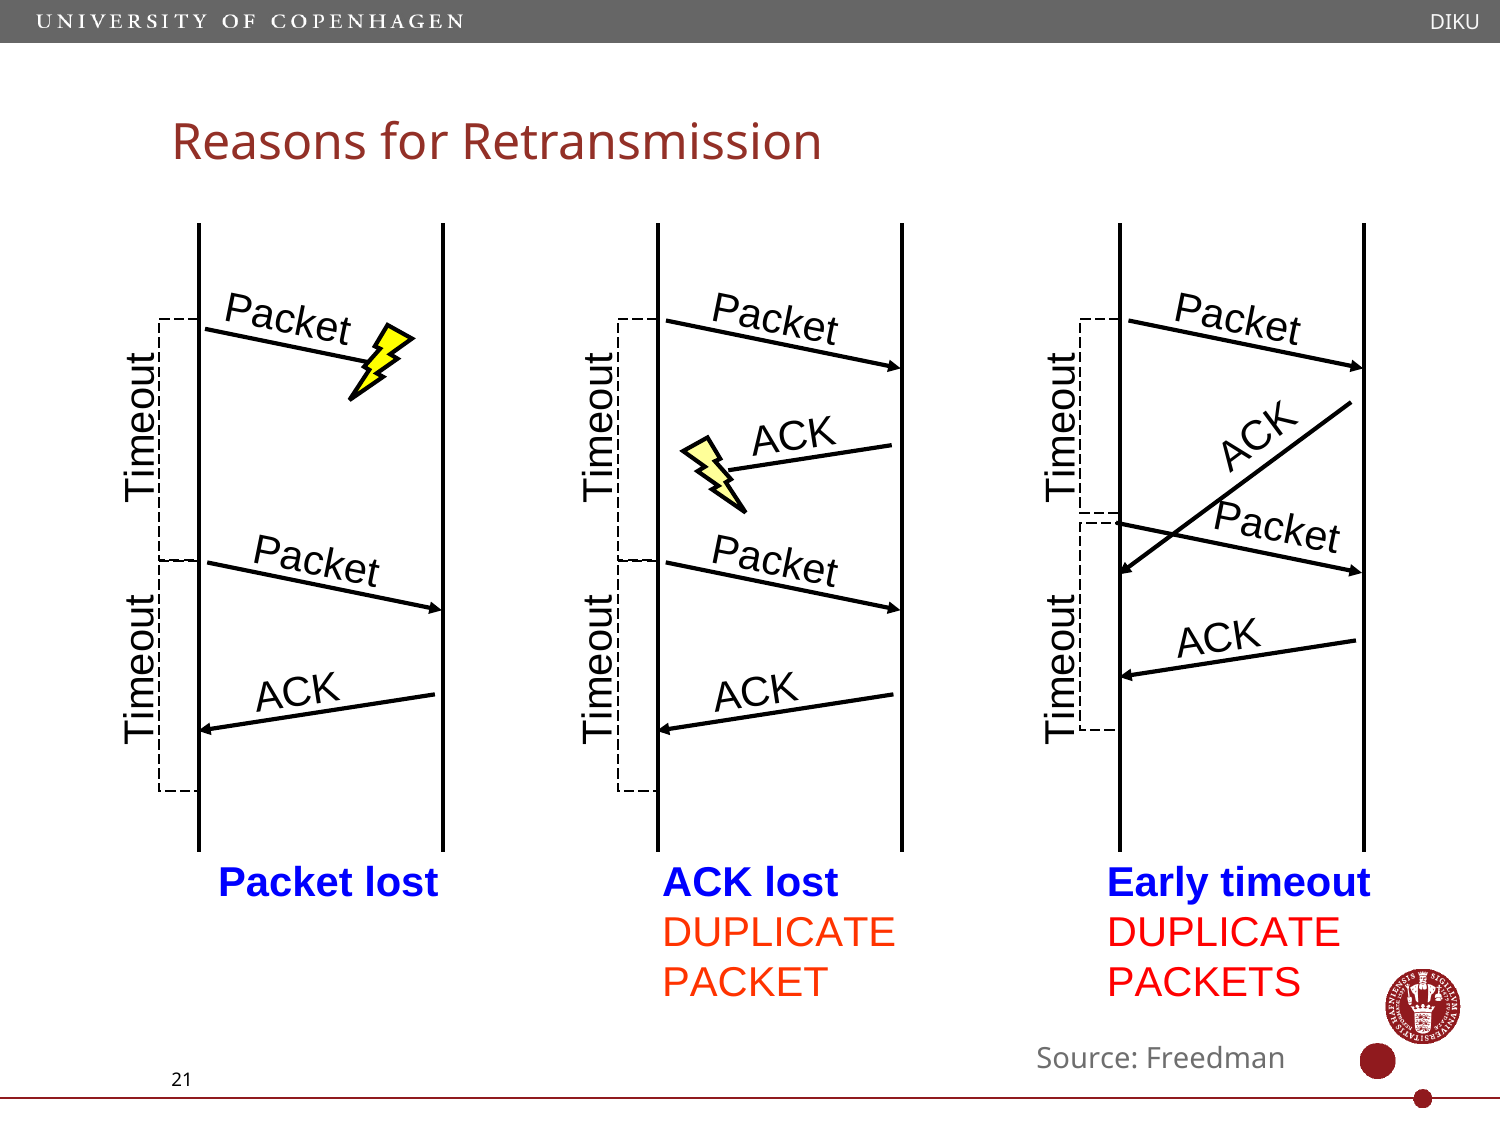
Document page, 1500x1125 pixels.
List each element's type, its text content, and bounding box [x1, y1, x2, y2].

text_box ACK [234, 648, 359, 732]
text_box Early timeout DUPLICATE PACKETS [1092, 847, 1387, 1013]
text_box ACK lost DUPLICATE PACKET [647, 847, 923, 1013]
text_box Timeout [1025, 319, 1091, 519]
title Reasons for Retransmission [171, 75, 1329, 171]
text_box Packet lost [203, 847, 454, 913]
text_box Packet [233, 510, 401, 607]
text_box Timeout [104, 318, 170, 519]
text_box ACK [692, 648, 818, 732]
text_box Timeout [1024, 561, 1091, 761]
text_box Timeout [562, 561, 628, 761]
text_box Packet [1154, 268, 1322, 365]
text_box ACK [730, 392, 855, 475]
text_box ACK [1155, 594, 1280, 678]
text_box Timeout [103, 561, 170, 761]
text_box [349, 324, 412, 401]
text_box ACK [1189, 373, 1322, 484]
text_box Packet [1193, 477, 1361, 573]
text_box Packet [691, 268, 860, 365]
text_box Timeout [562, 319, 629, 519]
text_box Packet [691, 510, 860, 607]
text_box Source: Freedman [1021, 1031, 1341, 1083]
text_box Packet [204, 268, 372, 365]
picture [0, 910, 1500, 1122]
text_box [171, 1067, 522, 1092]
text_box DIKU [469, 0, 1495, 43]
text_box [683, 437, 746, 513]
